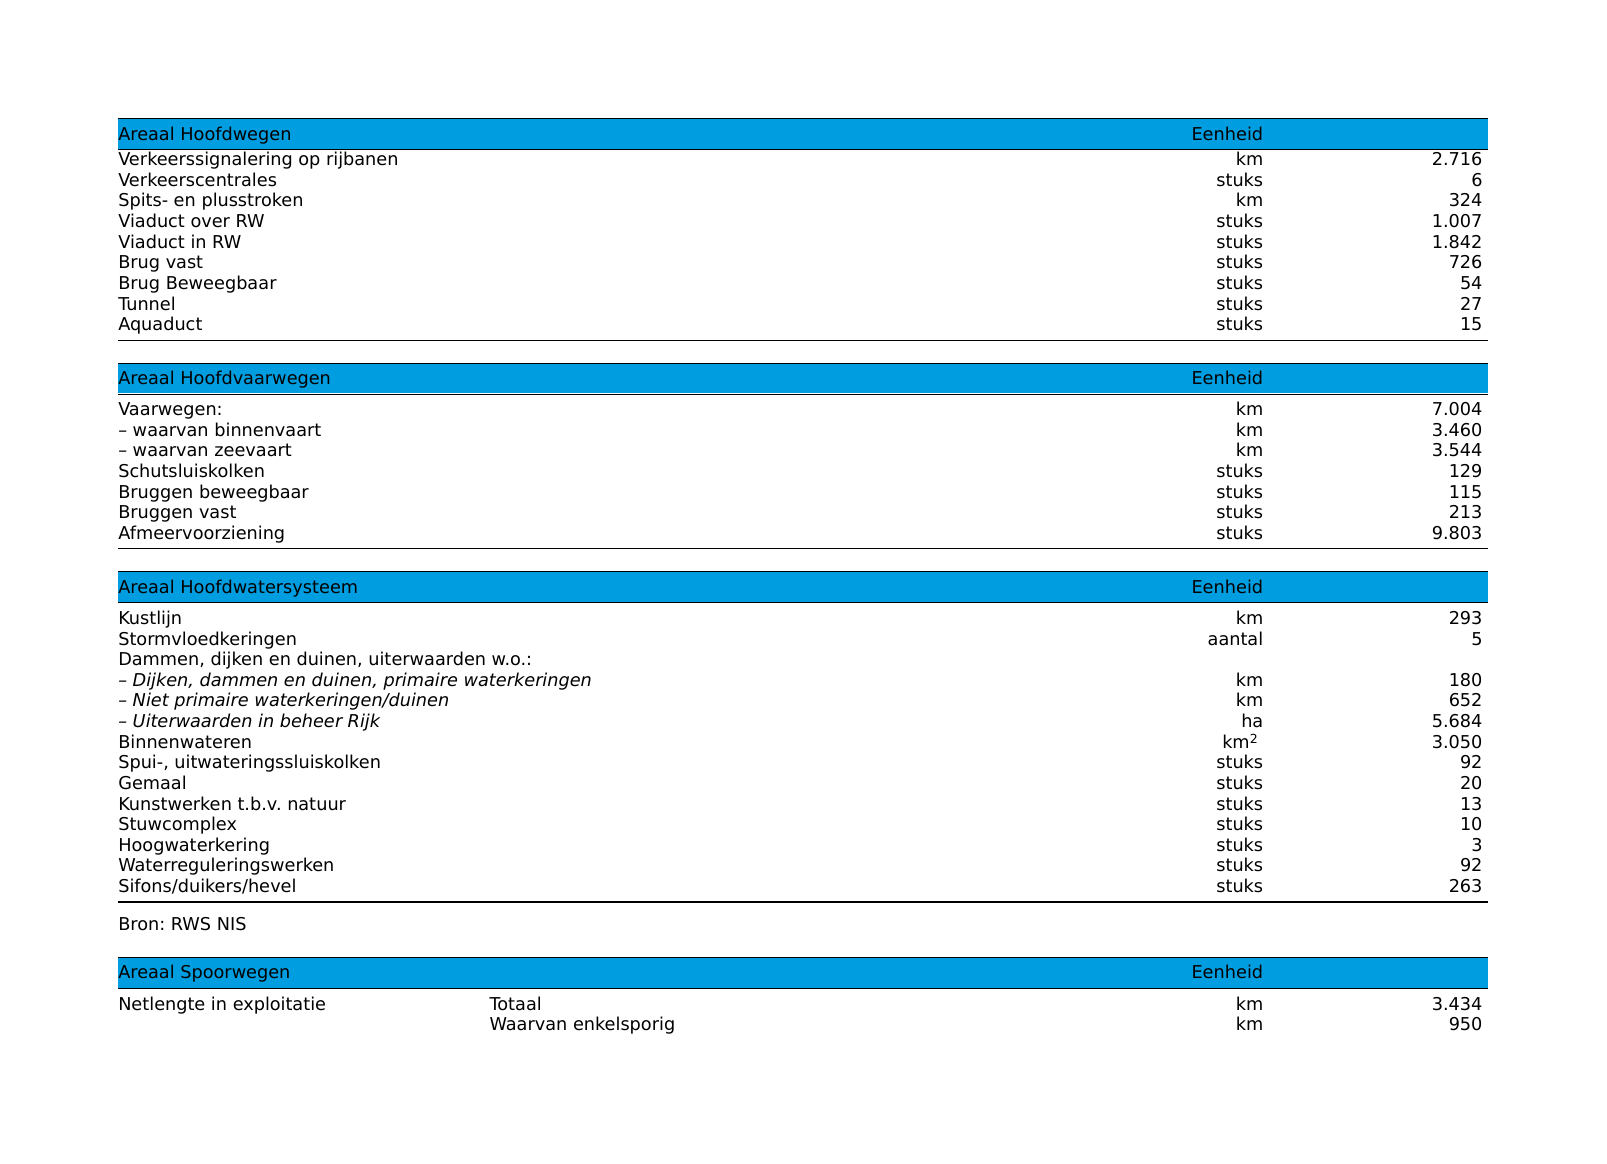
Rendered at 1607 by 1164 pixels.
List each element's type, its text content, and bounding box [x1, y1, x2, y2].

table_cell stuks [1050, 232, 1269, 252]
table_cell [118, 1014, 483, 1035]
table_cell km [1050, 989, 1269, 1014]
table_cell 27 [1269, 294, 1488, 314]
table_cell Stuwcomplex [118, 814, 1050, 835]
table_cell 1.842 [1269, 232, 1488, 252]
table_cell 180 [1269, 670, 1488, 690]
table_cell [484, 294, 1050, 314]
table_cell [1050, 649, 1269, 670]
table_cell Viaduct in RW [118, 232, 483, 252]
table_cell km [1050, 150, 1269, 170]
table_header [1269, 364, 1488, 393]
table_cell 7.004 [1269, 395, 1488, 420]
table_cell km [1050, 670, 1269, 690]
table_cell 3.460 [1269, 420, 1488, 440]
table_cell – waarvan binnenvaart [118, 420, 1050, 440]
table_cell [484, 252, 1050, 273]
table_cell 54 [1269, 273, 1488, 293]
table_cell Spui-, uitwateringssluiskolken [118, 752, 1050, 773]
table_cell km [1050, 1014, 1269, 1035]
table_cell km2 [1050, 732, 1269, 752]
table_cell 1.007 [1269, 211, 1488, 232]
table_cell Dammen, dijken en duinen, uiterwaarden w.o.: [118, 649, 1050, 670]
table_cell 652 [1269, 690, 1488, 711]
table_cell [484, 314, 1050, 339]
table_header Eenheid [1050, 958, 1269, 988]
table_cell Verkeerscentrales [118, 170, 483, 190]
table_cell [484, 170, 1050, 190]
table_cell 20 [1269, 773, 1488, 793]
table_cell 92 [1269, 855, 1488, 876]
table_cell stuks [1050, 814, 1269, 835]
table_cell stuks [1050, 502, 1269, 523]
table_header [1269, 958, 1488, 988]
table_cell Waarvan enkelsporig [484, 1014, 1050, 1035]
table_cell stuks [1050, 523, 1269, 548]
table_header Areaal Hoofdwegen [118, 119, 1050, 149]
table_cell km [1050, 440, 1269, 461]
table_cell 129 [1269, 461, 1488, 482]
table_cell [484, 211, 1050, 232]
table_cell – Uiterwaarden in beheer Rijk [118, 711, 1050, 732]
table_cell 324 [1269, 190, 1488, 211]
table_cell stuks [1050, 294, 1269, 314]
table_cell 10 [1269, 814, 1488, 835]
table_cell Kustlijn [118, 603, 1050, 628]
table_cell Brug Beweegbaar [118, 273, 483, 293]
table_cell Afmeervoorziening [118, 523, 1050, 548]
table_cell Bron: RWS NIS [118, 903, 1488, 935]
table_cell Tunnel [118, 294, 483, 314]
table_cell Netlengte in exploitatie [118, 989, 483, 1014]
table_cell km [1050, 190, 1269, 211]
table_cell – Niet primaire waterkeringen/duinen [118, 690, 1050, 711]
table_cell [484, 190, 1050, 211]
table_cell 15 [1269, 314, 1488, 339]
table_cell stuks [1050, 482, 1269, 502]
table_cell 115 [1269, 482, 1488, 502]
table_cell Brug vast [118, 252, 483, 273]
table_cell Bruggen vast [118, 502, 1050, 523]
table_cell 5.684 [1269, 711, 1488, 732]
table_header Eenheid [1050, 119, 1269, 149]
table_cell stuks [1050, 835, 1269, 855]
table_cell Sifons/duikers/hevel [118, 876, 1050, 901]
table_cell Kunstwerken t.b.v. natuur [118, 794, 1050, 814]
table_cell km [1050, 690, 1269, 711]
table_cell Spits- en plusstroken [118, 190, 483, 211]
table_cell Binnenwateren [118, 732, 1050, 752]
table_header Areaal Hoofdvaarwegen [118, 364, 1050, 393]
table_cell Verkeerssignalering op rijbanen [118, 150, 483, 170]
table_header Areaal Spoorwegen [118, 958, 483, 988]
table_cell 92 [1269, 752, 1488, 773]
table_cell 5 [1269, 629, 1488, 649]
table_cell stuks [1050, 773, 1269, 793]
table_cell [484, 232, 1050, 252]
table_cell [484, 150, 1050, 170]
table_cell [484, 273, 1050, 293]
table_cell 726 [1269, 252, 1488, 273]
table_cell stuks [1050, 794, 1269, 814]
table_cell stuks [1050, 170, 1269, 190]
table_cell Totaal [484, 989, 1050, 1014]
table_cell Stormvloedkeringen [118, 629, 1050, 649]
table_cell – Dijken, dammen en duinen, primaire waterkeringen [118, 670, 1050, 690]
table_cell 950 [1269, 1014, 1488, 1035]
table_header Areaal Hoofdwatersysteem [118, 572, 1050, 602]
table_cell stuks [1050, 273, 1269, 293]
table_header [1269, 572, 1488, 602]
table_cell stuks [1050, 211, 1269, 232]
table_cell 2.716 [1269, 150, 1488, 170]
table_cell 3.544 [1269, 440, 1488, 461]
table_cell Viaduct over RW [118, 211, 483, 232]
table_header Eenheid [1050, 364, 1269, 393]
table_cell – waarvan zeevaart [118, 440, 1050, 461]
table_cell km [1050, 420, 1269, 440]
table_cell stuks [1050, 314, 1269, 339]
table_cell aantal [1050, 629, 1269, 649]
table_cell stuks [1050, 752, 1269, 773]
table_cell 213 [1269, 502, 1488, 523]
table_cell 3.050 [1269, 732, 1488, 752]
table_cell Vaarwegen: [118, 395, 1050, 420]
table_cell ha [1050, 711, 1269, 732]
table_cell 3 [1269, 835, 1488, 855]
table_cell 6 [1269, 170, 1488, 190]
table_cell stuks [1050, 855, 1269, 876]
table_header [484, 958, 1050, 988]
table_cell Gemaal [118, 773, 1050, 793]
table_cell stuks [1050, 461, 1269, 482]
table_cell [1269, 649, 1488, 670]
table_cell Hoogwaterkering [118, 835, 1050, 855]
table_cell km [1050, 603, 1269, 628]
table_cell 3.434 [1269, 989, 1488, 1014]
table_cell stuks [1050, 252, 1269, 273]
table_cell Waterreguleringswerken [118, 855, 1050, 876]
table_header Eenheid [1050, 572, 1269, 602]
table_cell Aquaduct [118, 314, 483, 339]
table_cell Schutsluiskolken [118, 461, 1050, 482]
table_cell 9.803 [1269, 523, 1488, 548]
table_cell km [1050, 395, 1269, 420]
table_cell 13 [1269, 794, 1488, 814]
table_cell 263 [1269, 876, 1488, 901]
table_cell Bruggen beweegbaar [118, 482, 1050, 502]
table_cell stuks [1050, 876, 1269, 901]
table_cell 293 [1269, 603, 1488, 628]
table_header [1269, 119, 1488, 149]
